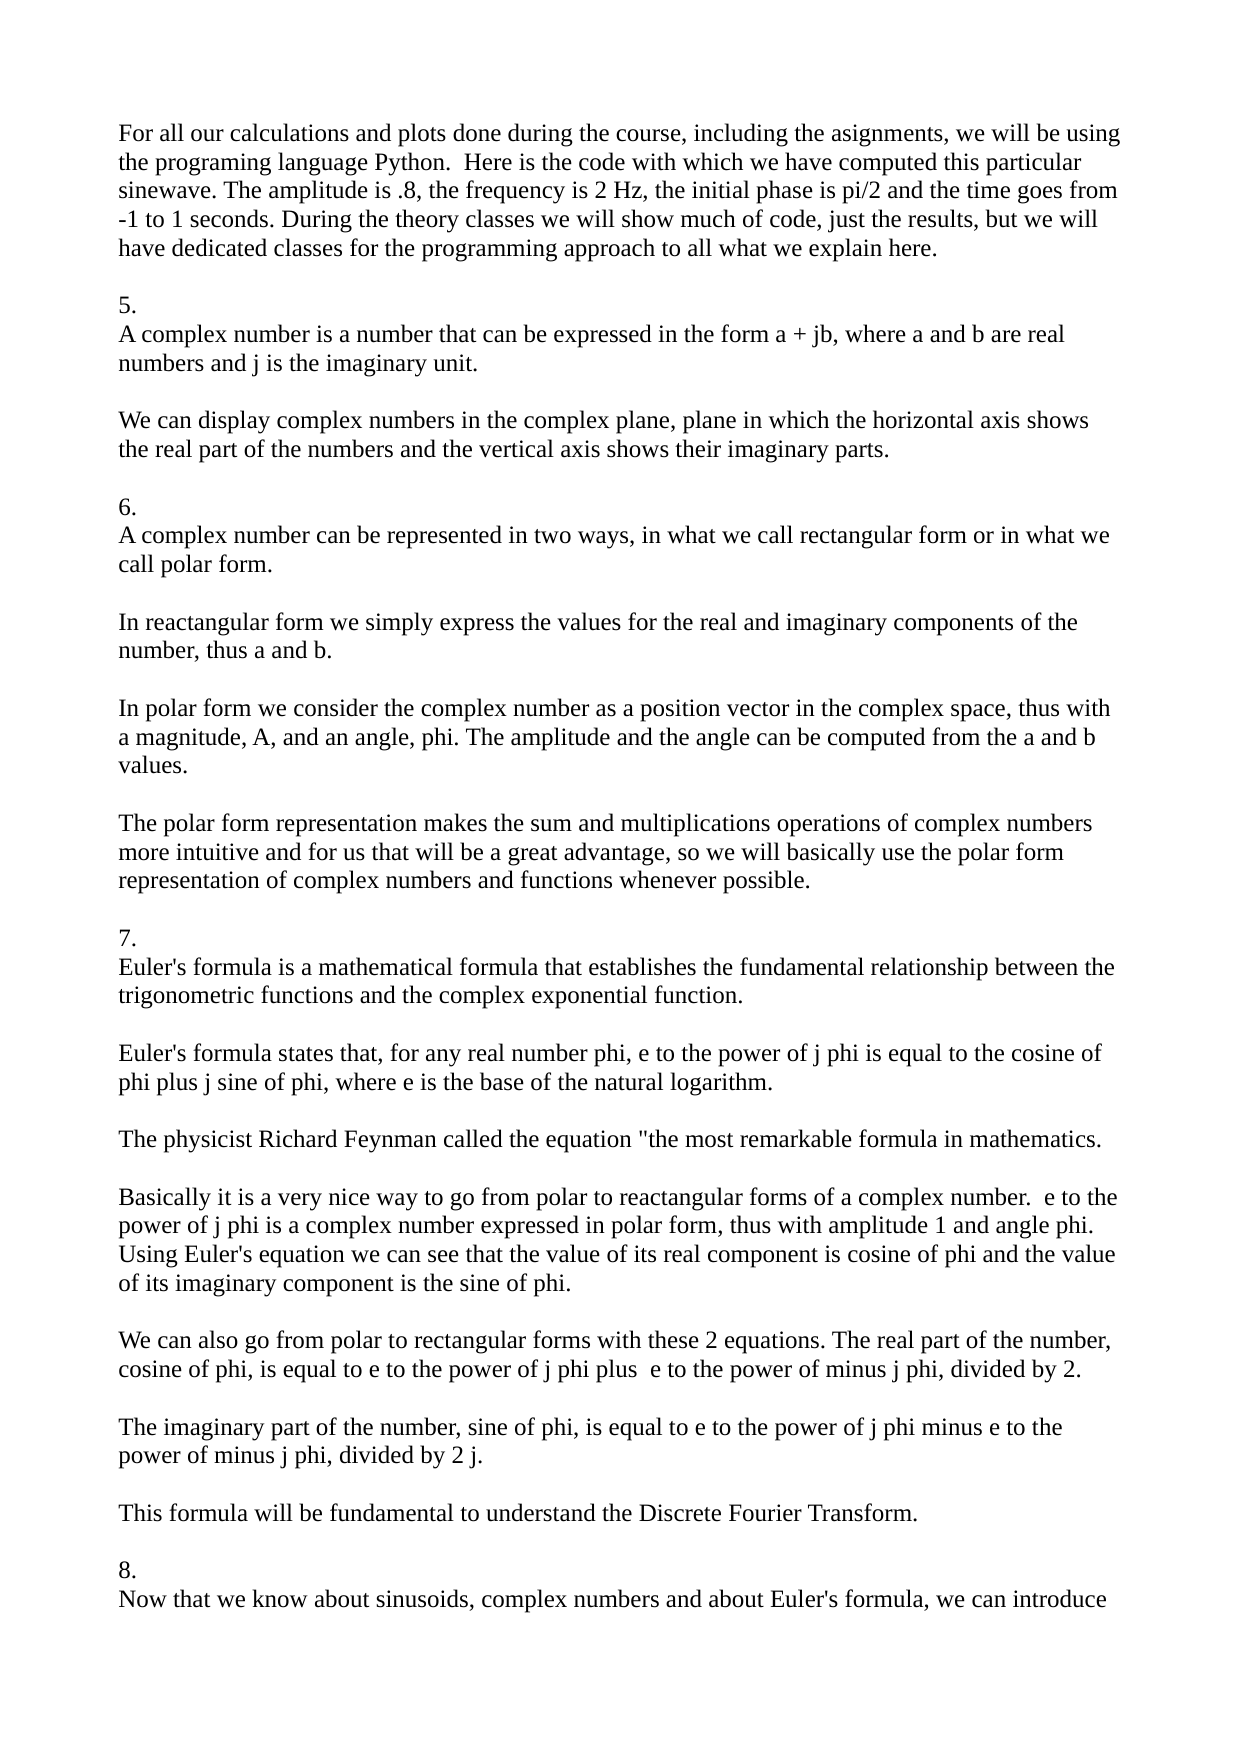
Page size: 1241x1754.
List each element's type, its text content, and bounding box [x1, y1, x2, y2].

text The polar form representation makes the sum and multiplications operations of complex numbers more intuitive and for us that will be a great advantage, so we will basically use the polar form representation of complex numbers and functions whenever possible. [118, 808, 1122, 894]
text 7. [118, 923, 1122, 952]
text A complex number can be represented in two ways, in what we call rectangular form or in what we call polar form. [118, 521, 1122, 578]
text 8. [118, 1556, 1122, 1584]
text In reactangular form we simply express the values for the real and imaginary components of the number, thus a and b. [118, 607, 1122, 664]
text For all our calculations and plots done during the course, including the asignments, we will be using the programing language Python. Here is the code with which we have computed this particular sinewave. The amplitude is .8, the frequency is 2 Hz, the initial phase is pi/2 and the time goes from -1 to 1 seconds. During the theory classes we will show much of code, just the results, but we will have dedicated classes for the programming approach to all what we explain here. [118, 118, 1122, 262]
text We can display complex numbers in the complex plane, plane in which the horizontal axis shows the real part of the numbers and the vertical axis shows their imaginary parts. [118, 406, 1122, 463]
text A complex number is a number that can be expressed in the form a + jb, where a and b are real numbers and j is the imaginary unit. [118, 319, 1122, 377]
text Now that we know about sinusoids, complex numbers and about Euler's formula, we can introduce [118, 1584, 1122, 1613]
text Euler's formula is a mathematical formula that establishes the fundamental relationship between the trigonometric functions and the complex exponential function. [118, 952, 1122, 1009]
text We can also go from polar to rectangular forms with these 2 equations. The real part of the number, cosine of phi, is equal to e to the power of j phi plus e to the power of minus j phi, divided by 2. [118, 1326, 1122, 1383]
text The physicist Richard Feynman called the equation "the most remarkable formula in mathematics. [118, 1124, 1122, 1153]
text 6. [118, 492, 1122, 521]
text Euler's formula states that, for any real number phi, e to the power of j phi is equal to the cosine of phi plus j sine of phi, where e is the base of the natural logarithm. [118, 1038, 1122, 1096]
text In polar form we consider the complex number as a position vector in the complex space, thus with a magnitude, A, and an angle, phi. The amplitude and the angle can be computed from the a and b values. [118, 693, 1122, 779]
text Basically it is a very nice way to go from polar to reactangular forms of a complex number. e to the power of j phi is a complex number expressed in polar form, thus with amplitude 1 and angle phi. Using Euler's equation we can see that the value of its real component is cosine of phi and the value of its imaginary component is the sine of phi. [118, 1182, 1122, 1297]
text The imaginary part of the number, sine of phi, is equal to e to the power of j phi minus e to the power of minus j phi, divided by 2 j. [118, 1412, 1122, 1469]
text This formula will be fundamental to understand the Discrete Fourier Transform. [118, 1498, 1122, 1527]
text 5. [118, 291, 1122, 319]
